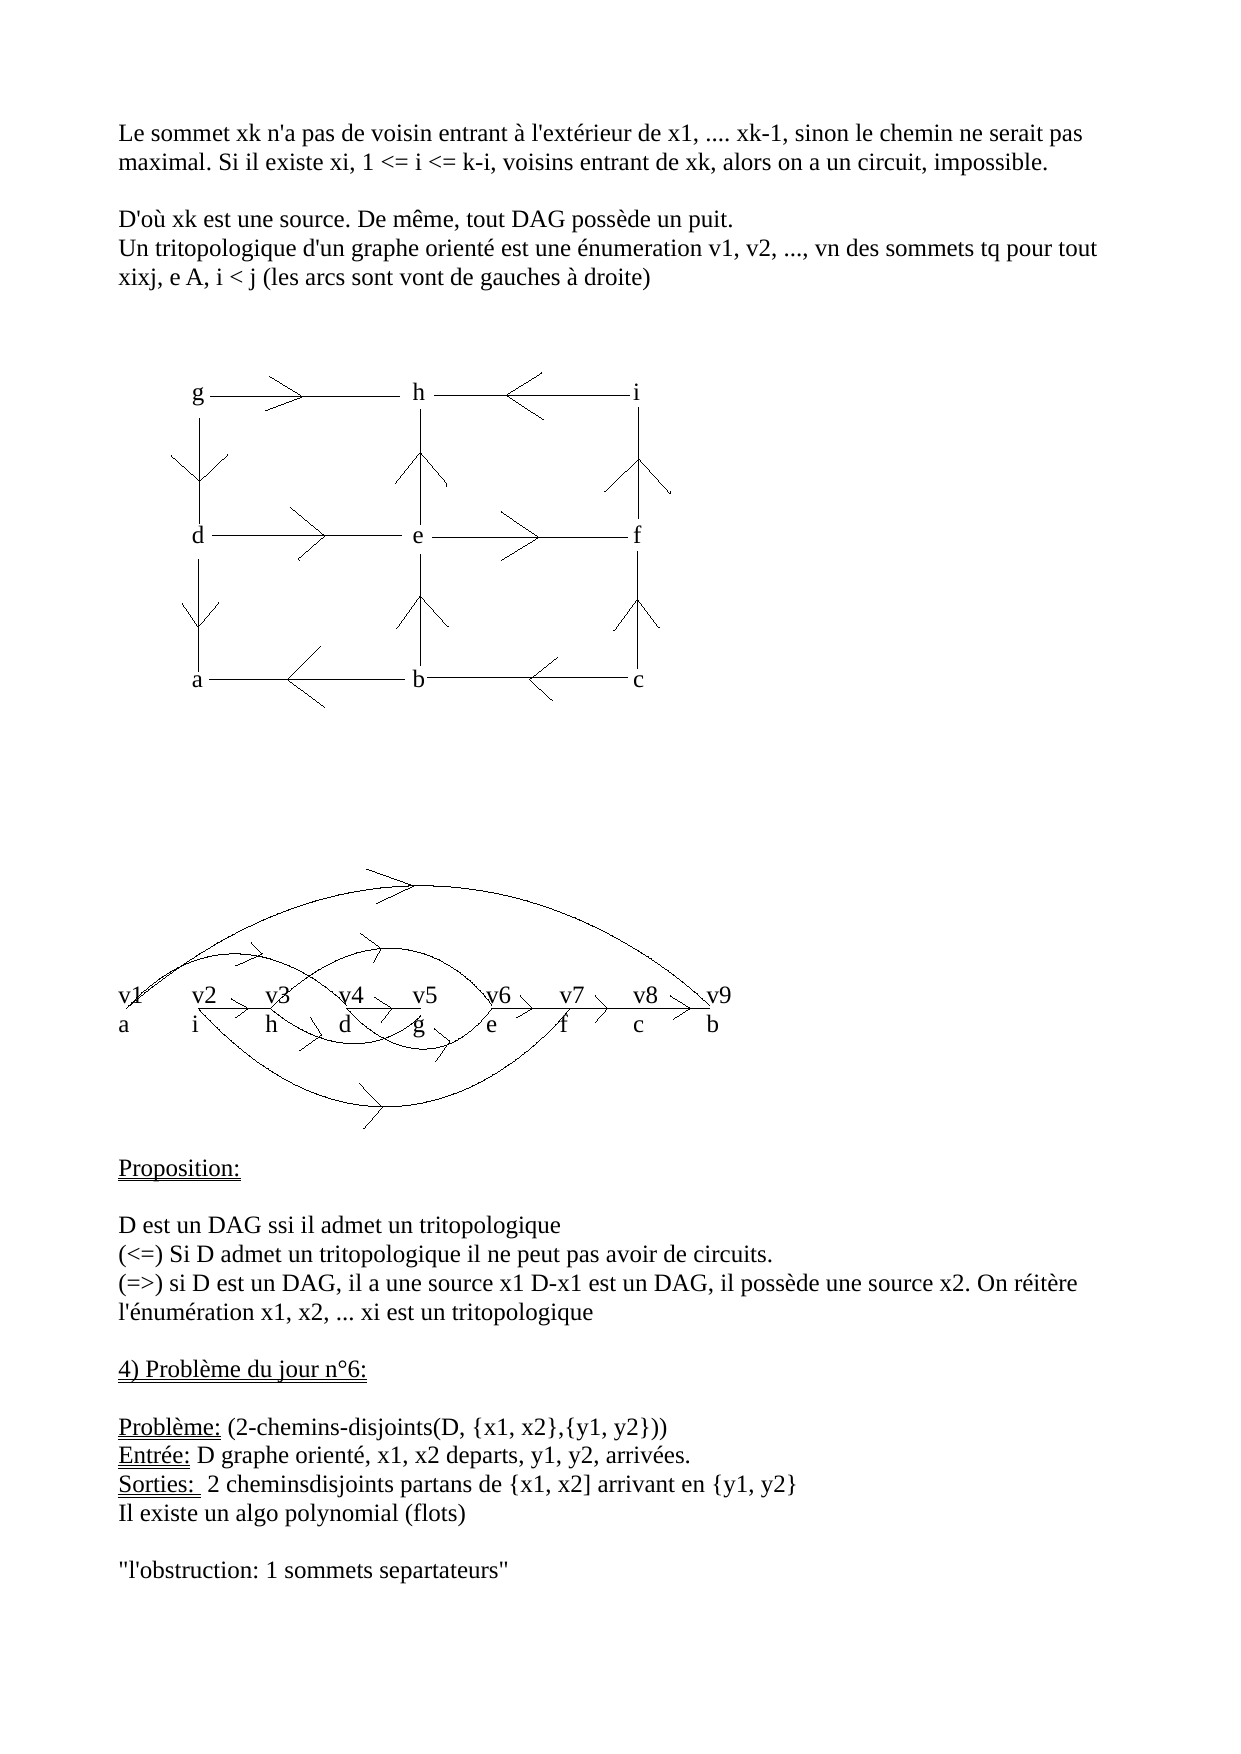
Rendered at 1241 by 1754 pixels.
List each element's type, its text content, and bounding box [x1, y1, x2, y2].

text g h i d e f a b c [118, 377, 1122, 722]
text a i h d g e f c b [118, 1009, 1122, 1038]
text "l'obstruction: 1 sommets separtateurs" [118, 1556, 1122, 1584]
text Un tritopologique d'un graphe orienté est une énumeration v1, v2, ..., vn des sommets tq pour tout xixj, e A, i < j (les arcs sont vont de gauches à droite) [118, 233, 1122, 291]
text Sorties: 2 cheminsdisjoints partans de {x1, x2] arrivant en {y1, y2} [118, 1469, 1122, 1498]
text (<=) Si D admet un tritopologique il ne peut pas avoir de circuits. [118, 1239, 1122, 1268]
text v1 v2 v3 v4 v5 v6 v7 v8 v9 [118, 981, 1122, 1009]
text Proposition: [118, 1153, 1122, 1182]
text (=>) si D est un DAG, il a une source x1 D-x1 est un DAG, il possède une source x2. On réitère l'énumération x1, x2, ... xi est un tritopologique [118, 1268, 1122, 1326]
text Il existe un algo polynomial (flots) [118, 1498, 1122, 1527]
text Problème: (2-chemins-disjoints(D, {x1, x2},{y1, y2})) [118, 1412, 1122, 1441]
text D est un DAG ssi il admet un tritopologique [118, 1211, 1122, 1239]
text D'où xk est une source. De même, tout DAG possède un puit. [118, 204, 1122, 233]
text Le sommet xk n'a pas de voisin entrant à l'extérieur de x1, .... xk-1, sinon le chemin ne serait pas maximal. Si il existe xi, 1 <= i <= k-i, voisins entrant de xk, alors on a un circuit, impossible. [118, 118, 1122, 176]
text Entrée: D graphe orienté, x1, x2 departs, y1, y2, arrivées. [118, 1441, 1122, 1469]
text 4) Problème du jour n°6: [118, 1354, 1122, 1383]
